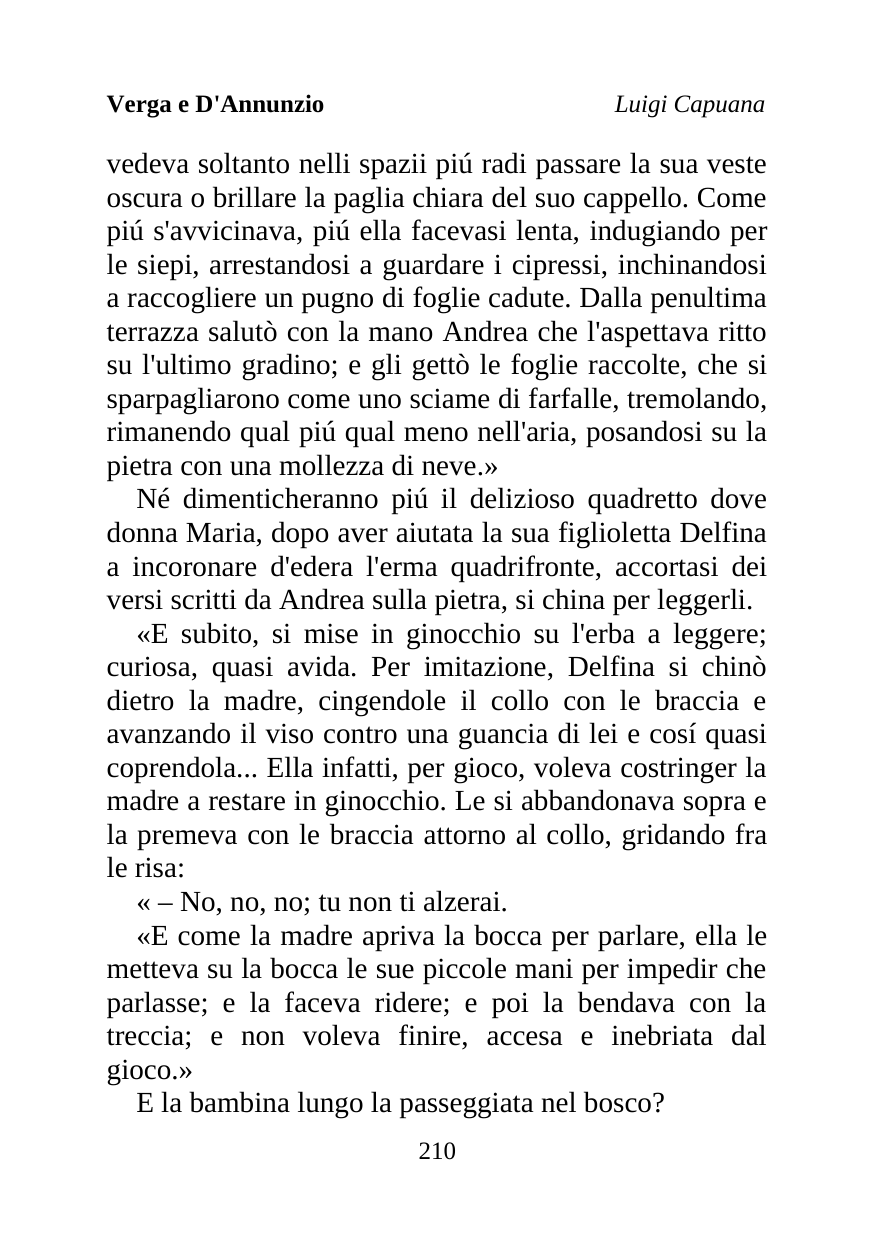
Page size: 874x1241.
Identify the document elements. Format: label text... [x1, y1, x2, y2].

text vedeva soltanto nelli spazii piú radi passare la sua veste oscura o brillare la paglia chiara del suo cappello. Come piú s'avvicinava, piú ella facevasi lenta, indugiando per le siepi, arrestandosi a guardare i cipressi, inchinandosi a raccogliere un pugno di foglie cadute. Dalla penultima terrazza salutò con la mano Andrea che l'aspettava ritto su l'ultimo gradino; e gli gettò le foglie raccolte, che si sparpagliarono come uno sciame di farfalle, tremolando, rimanendo qual piú qual meno nell'aria, posandosi su la pietra con una mollezza di neve.» [106, 146, 768, 482]
text «E subito, si mise in ginocchio su l'erba a leggere; curiosa, quasi avida. Per imitazione, Delfina si chinò dietro la madre, cingendole il collo con le braccia e avanzando il viso contro una guancia di lei e cosí quasi coprendola... Ella infatti, per gioco, voleva costringer la madre a restare in ginocchio. Le si abbandonava sopra e la premeva con le braccia attorno al collo, gridando fra le risa: [106, 616, 768, 884]
text Né dimenticheranno piú il delizioso quadretto dove donna Maria, dopo aver aiutata la sua figlioletta Delfina a incoronare d'edera l'erma quadrifronte, accortasi dei versi scritti da Andrea sulla pietra, si china per leggerli. [106, 482, 768, 616]
text « – No, no, no; tu non ti alzerai. [106, 884, 768, 918]
text «E come la madre apriva la bocca per parlare, ella le metteva su la bocca le sue piccole mani per impedir che parlasse; e la faceva ridere; e poi la bendava con la treccia; e non voleva finire, accesa e inebriata dal gioco.» [106, 918, 768, 1085]
text E la bambina lungo la passeggiata nel bosco? [106, 1085, 768, 1119]
